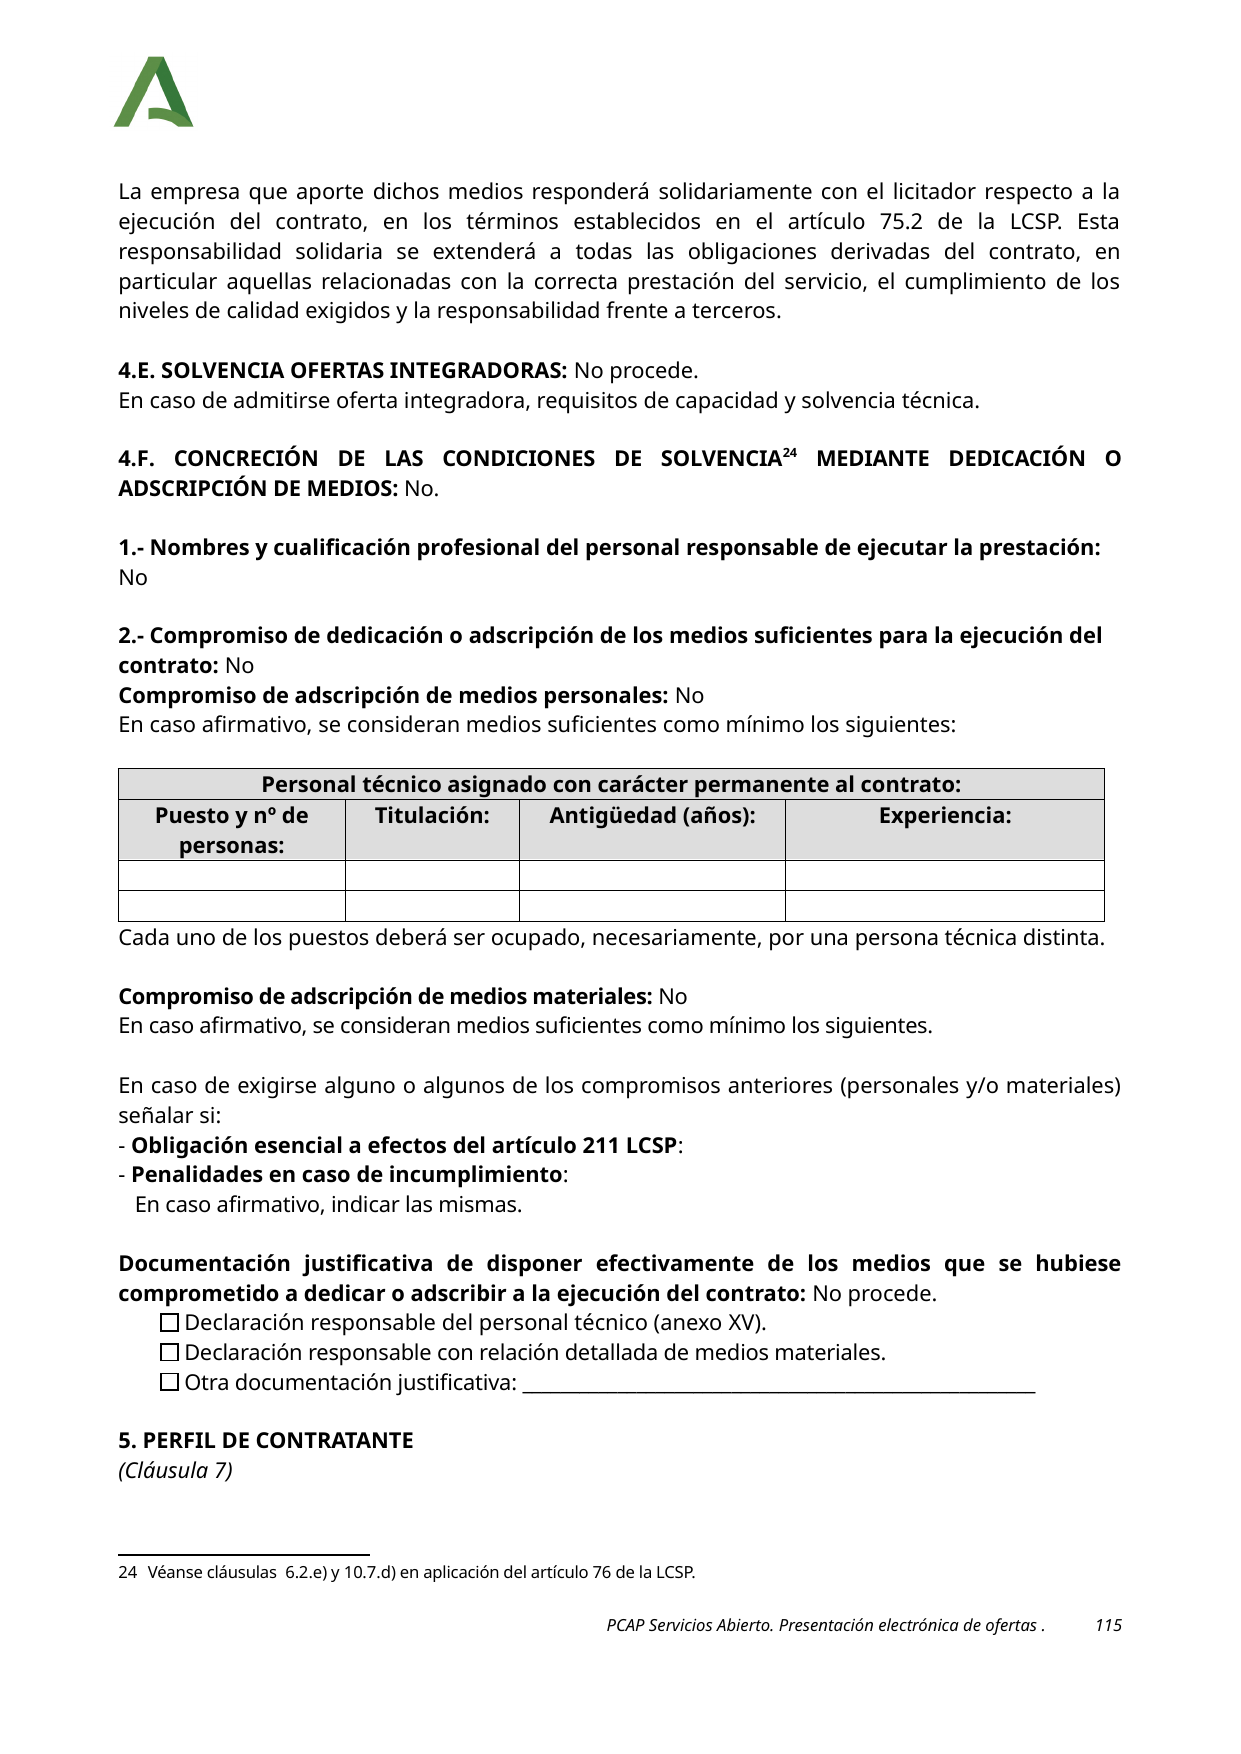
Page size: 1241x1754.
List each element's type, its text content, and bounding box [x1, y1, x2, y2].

table_cell Antigüedad (años): [520, 800, 785, 859]
text Compromiso de adscripción de medios personales: No [118, 680, 1122, 709]
text En caso afirmativo, se consideran medios suficientes como mínimo los siguientes. [118, 1011, 1122, 1040]
table_header Personal técnico asignado con carácter permanente al contrato: [119, 769, 1104, 799]
table_cell [786, 891, 1104, 921]
text Cada uno de los puestos deberá ser ocupado, necesariamente, por una persona técnica distinta. [118, 922, 1122, 952]
text - Obligación esencial a efectos del artículo 211 LCSP: [118, 1130, 1122, 1159]
table_cell [346, 861, 519, 890]
table_cell Puesto y nº de personas: [119, 800, 345, 859]
text Documentación justificativa de disponer efectivamente de los medios que se hubiese comprometido a dedicar o adscribir a la ejecución del contrato: No procede. [118, 1248, 1122, 1307]
text 4.F. CONCRECIÓN DE LAS CONDICIONES DE SOLVENCIA MEDIANTE DEDICACIÓN O ADSCRIPCIÓN DE MEDIOS: No. [118, 443, 1122, 503]
text 1.- Nombres y cualificación profesional del personal responsable de ejecutar la prestación: No [118, 532, 1122, 591]
text En caso de admitirse oferta integradora, requisitos de capacidad y solvencia técnica. [118, 385, 1122, 415]
table_cell [520, 861, 785, 890]
picture [109, 52, 198, 131]
table_cell [119, 891, 345, 921]
table_cell [346, 891, 519, 921]
text La empresa que aporte dichos medios responderá solidariamente con el licitador respecto a la ejecución del contrato, en los términos establecidos en el artículo 75.2 de la LCSP. Esta responsabilidad solidaria se extenderá a todas las obligaciones derivadas del contrato, en particular aquellas relacionadas con la correcta prestación del servicio, el cumplimiento de los niveles de calidad exigidos y la responsabilidad frente a terceros. [118, 176, 1122, 325]
table_cell [786, 861, 1104, 890]
text Otra documentación justificativa: ______________________________________________________ [118, 1367, 1122, 1397]
table_cell [119, 861, 345, 890]
text Declaración responsable con relación detallada de medios materiales. [118, 1337, 1122, 1367]
text En caso afirmativo, se consideran medios suficientes como mínimo los siguientes: [118, 709, 1122, 739]
text 2.- Compromiso de dedicación o adscripción de los medios suficientes para la ejecución del contrato: No [118, 620, 1122, 680]
text - Penalidades en caso de incumplimiento: [118, 1159, 1122, 1189]
text (Cláusula 7) [118, 1455, 1122, 1485]
text 5. PERFIL DE CONTRATANTE [118, 1426, 1122, 1455]
table_cell Titulación: [346, 800, 519, 859]
text Compromiso de adscripción de medios materiales: No [118, 981, 1122, 1011]
text En caso de exigirse alguno o algunos de los compromisos anteriores (personales y/o materiales) señalar si: [118, 1070, 1122, 1130]
text Véanse cláusulas 6.2.e) y 10.7.d) en aplicación del artículo 76 de la LCSP. [118, 1561, 1122, 1584]
text En caso afirmativo, indicar las mismas. [118, 1189, 1122, 1219]
table_cell [520, 891, 785, 921]
text 4.E. SOLVENCIA OFERTAS INTEGRADORAS: No procede. [118, 355, 1122, 385]
text Declaración responsable del personal técnico (anexo XV). [118, 1307, 1122, 1337]
table_cell Experiencia: [786, 800, 1104, 859]
